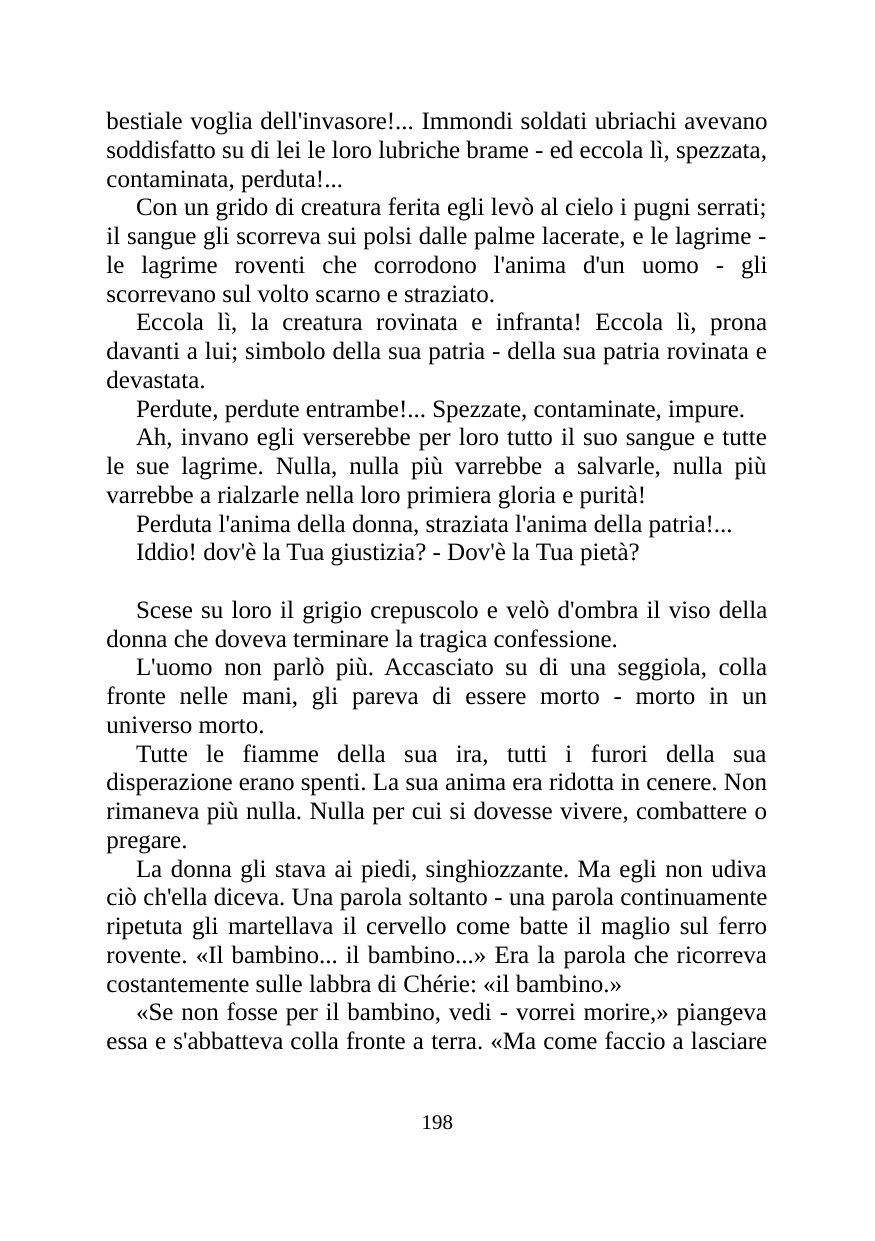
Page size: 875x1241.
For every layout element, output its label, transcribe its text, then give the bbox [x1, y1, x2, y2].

text Scese su loro il grigio crepuscolo e velò d'ombra il viso della donna che doveva terminare la tragica confessione. [106, 595, 768, 652]
text «Se non fosse per il bambino, vedi - vorrei morire,» piangeva essa e s'abbatteva colla fronte a terra. «Ma come faccio a lasciare [106, 997, 768, 1055]
text La donna gli stava ai piedi, singhiozzante. Ma egli non udiva ciò ch'ella diceva. Una parola soltanto - una parola continuamente ripetuta gli martellava il cervello come batte il maglio sul ferro rovente. «Il bambino... il bambino...» Era la parola che ricorreva costantemente sulle labbra di Chérie: «il bambino.» [106, 854, 768, 997]
text Iddio! dov'è la Tua giustizia? - Dov'è la Tua pietà? [106, 537, 768, 566]
text Perduta l'anima della donna, straziata l'anima della patria!... [106, 509, 768, 537]
text bestiale voglia dell'invasore!... Immondi soldati ubriachi avevano soddisfatto su di lei le loro lubriche brame - ed eccola lì, spezzata, contaminata, perduta!... [106, 106, 768, 192]
text Perdute, perdute entrambe!... Spezzate, contaminate, impure. [106, 394, 768, 422]
text L'uomo non parlò più. Accasciato su di una seggiola, colla fronte nelle mani, gli pareva di essere morto - morto in un universo morto. [106, 652, 768, 739]
text Ah, invano egli verserebbe per loro tutto il suo sangue e tutte le sue lagrime. Nulla, nulla più varrebbe a salvarle, nulla più varrebbe a rialzarle nella loro primiera gloria e purità! [106, 422, 768, 509]
text Con un grido di creatura ferita egli levò al cielo i pugni serrati; il sangue gli scorreva sui polsi dalle palme lacerate, e le lagrime - le lagrime roventi che corrodono l'anima d'un uomo - gli scorrevano sul volto scarno e straziato. [106, 192, 768, 307]
text Eccola lì, la creatura rovinata e infranta! Eccola lì, prona davanti a lui; simbolo della sua patria - della sua patria rovinata e devastata. [106, 307, 768, 394]
text Tutte le fiamme della sua ira, tutti i furori della sua disperazione erano spenti. La sua anima era ridotta in cenere. Non rimaneva più nulla. Nulla per cui si dovesse vivere, combattere o pregare. [106, 739, 768, 854]
